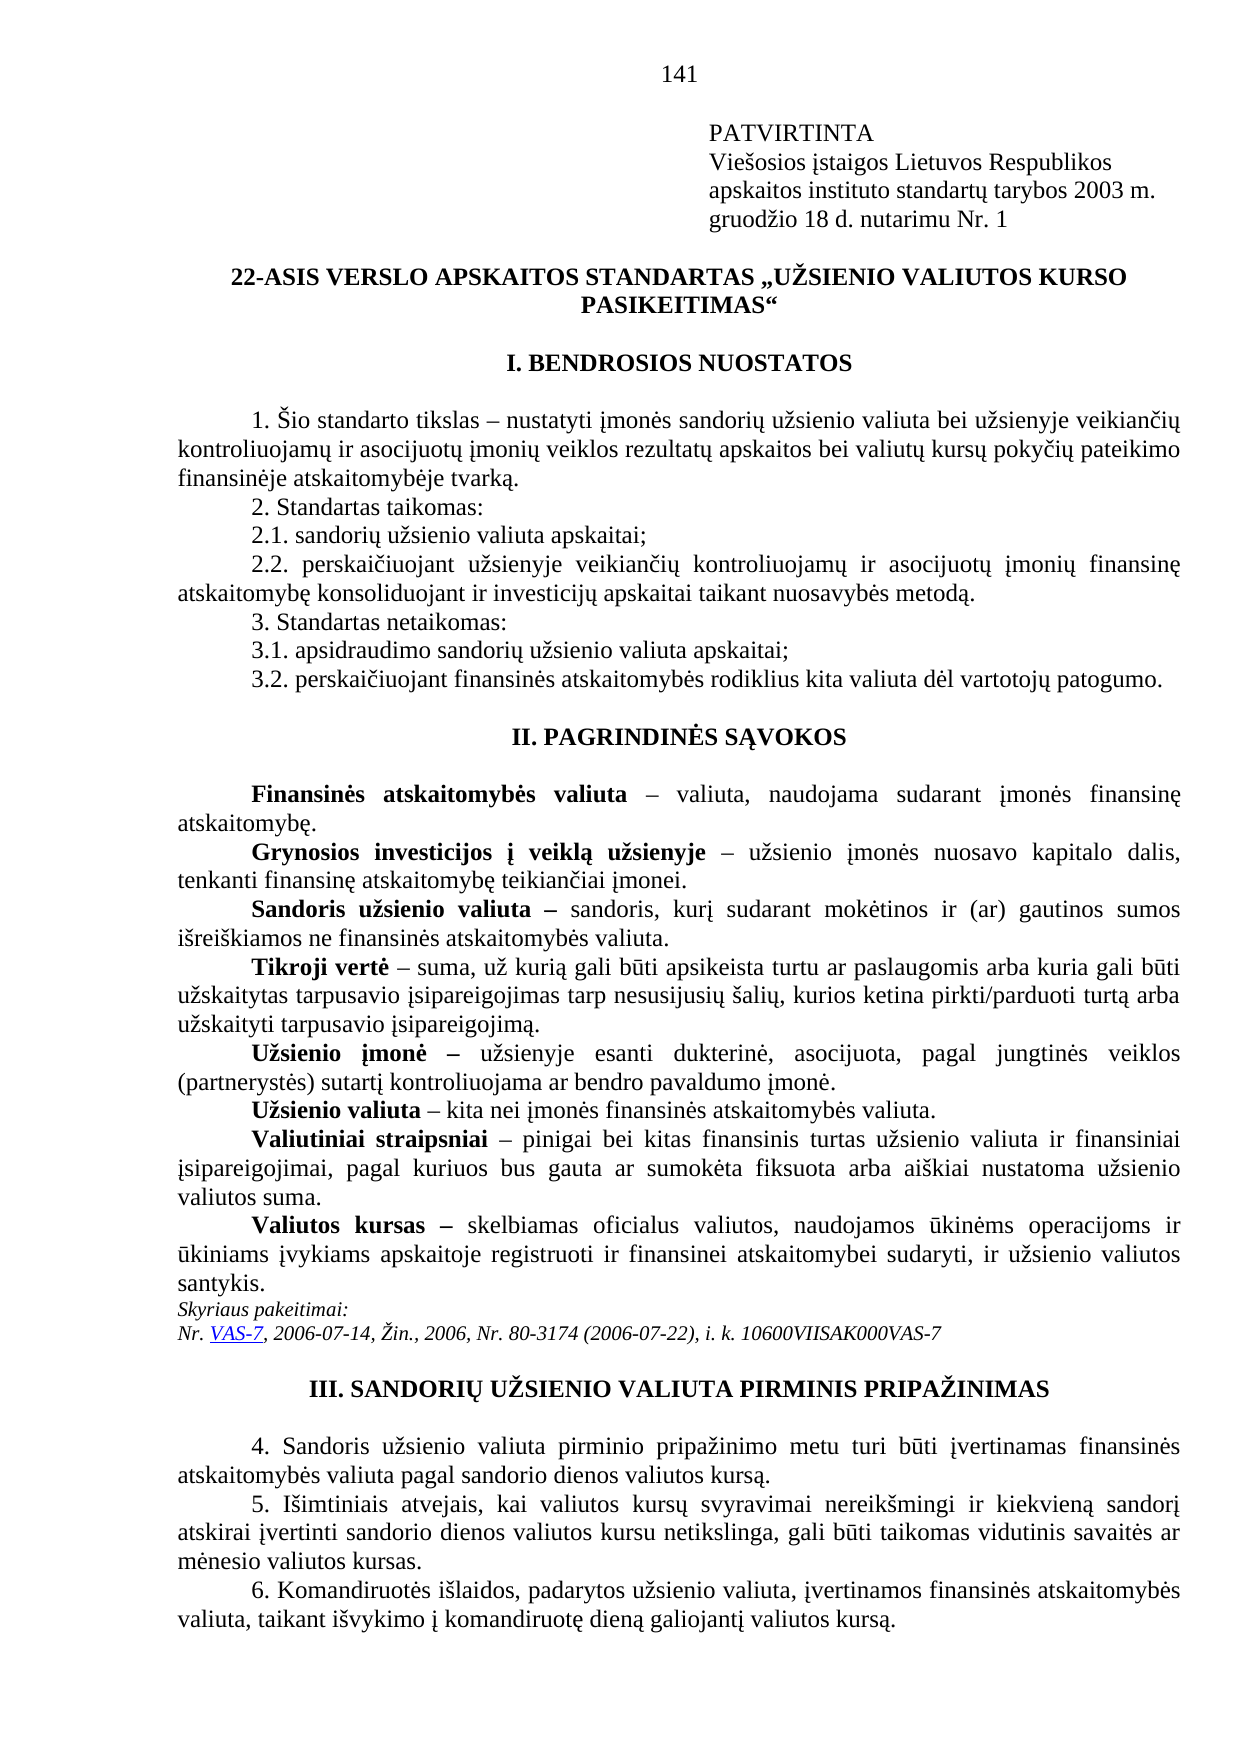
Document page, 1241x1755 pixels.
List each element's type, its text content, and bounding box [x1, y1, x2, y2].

text 3. Standartas netaikomas: [177, 607, 1181, 636]
text Tikroji vertė – suma, už kurią gali būti apsikeista turtu ar paslaugomis arba kuria gali būti užskaitytas tarpusavio įsipareigojimas tarp nesusijusių šalių, kurios ketina pirkti/parduoti turtą arba užskaityti tarpusavio įsipareigojimą. [177, 952, 1181, 1038]
text Užsienio įmonė – užsienyje esanti dukterinė, asocijuota, pagal jungtinės veiklos (partnerystės) sutartį kontroliuojama ar bendro pavaldumo įmonė. [177, 1038, 1181, 1096]
text apskaitos instituto standartų tarybos 2003 m. [177, 176, 1181, 204]
text 4. Sandoris užsienio valiuta pirminio pripažinimo metu turi būti įvertinamas finansinės atskaitomybės valiuta pagal sandorio dienos valiutos kursą. [177, 1431, 1181, 1489]
text 1. Šio standarto tikslas – nustatyti įmonės sandorių užsienio valiuta bei užsienyje veikiančių kontroliuojamų ir asocijuotų įmonių veiklos rezultatų apskaitos bei valiutų kursų pokyčių pateikimo finansinėje atskaitomybėje tvarką. [177, 406, 1181, 492]
text 5. Išimtiniais atvejais, kai valiutos kursų svyravimai nereikšmingi ir kiekvieną sandorį atskirai įvertinti sandorio dienos valiutos kursu netikslinga, gali būti taikomas vidutinis savaitės ar mėnesio valiutos kursas. [177, 1489, 1181, 1575]
text Finansinės atskaitomybės valiuta – valiuta, naudojama sudarant įmonės finansinę atskaitomybę. [177, 779, 1181, 837]
text Valiutos kursas – skelbiamas oficialus valiutos, naudojamos ūkinėms operacijoms ir ūkiniams įvykiams apskaitoje registruoti ir finansinei atskaitomybei sudaryti, ir užsienio valiutos santykis. [177, 1211, 1181, 1297]
text Sandoris užsienio valiuta – sandoris, kurį sudarant mokėtinos ir (ar) gautinos sumos išreiškiamos ne finansinės atskaitomybės valiuta. [177, 894, 1181, 952]
text Viešosios įstaigos Lietuvos Respublikos [177, 147, 1181, 176]
text Užsienio valiuta – kita nei įmonės finansinės atskaitomybės valiuta. [177, 1096, 1181, 1124]
text 3.2. perskaičiuojant finansinės atskaitomybės rodiklius kita valiuta dėl vartotojų patogumo. [177, 664, 1181, 693]
text 3.1. apsidraudimo sandorių užsienio valiuta apskaitai; [177, 636, 1181, 664]
text 2.2. perskaičiuojant užsienyje veikiančių kontroliuojamų ir asocijuotų įmonių finansinę atskaitomybę konsoliduojant ir investicijų apskaitai taikant nuosavybės metodą. [177, 549, 1181, 607]
text Valiutiniai straipsniai – pinigai bei kitas finansinis turtas užsienio valiuta ir finansiniai įsipareigojimai, pagal kuriuos bus gauta ar sumokėta fiksuota arba aiškiai nustatoma užsienio valiutos suma. [177, 1124, 1181, 1211]
text PATVIRTINTA [709, 118, 1181, 147]
text 22-ASIS verslo apskaitos standartas „UŽSIENIO VALIUTOS KURSO PASIKEITIMAS“ [177, 262, 1181, 319]
text II. PAGRINDINĖS SĄVOKOS [177, 722, 1181, 751]
text 6. Komandiruotės išlaidos, padarytos užsienio valiuta, įvertinamos finansinės atskaitomybės valiuta, taikant išvykimo į komandiruotę dieną galiojantį valiutos kursą. [177, 1575, 1181, 1632]
text Nr. VAS-7, 2006-07-14, Žin., 2006, Nr. 80-3174 (2006-07-22), i. k. 10600VIISAK000VAS-7 [177, 1321, 1181, 1345]
text Grynosios investicijos į veiklą užsienyje – užsienio įmonės nuosavo kapitalo dalis, tenkanti finansinę atskaitomybę teikiančiai įmonei. [177, 837, 1181, 894]
text I. BENDROSIOS NUOSTATOS [177, 348, 1181, 377]
text gruodžio 18 d. nutarimu Nr. 1 [177, 204, 1181, 233]
text III. SANDORIŲ UŽSIENIO VALIUTA PIRMINIS PRIPAŽINIMAS [177, 1374, 1181, 1402]
text 2.1. sandorių užsienio valiuta apskaitai; [177, 521, 1181, 549]
text 2. Standartas taikomas: [177, 492, 1181, 521]
text Skyriaus pakeitimai: [177, 1297, 1181, 1321]
